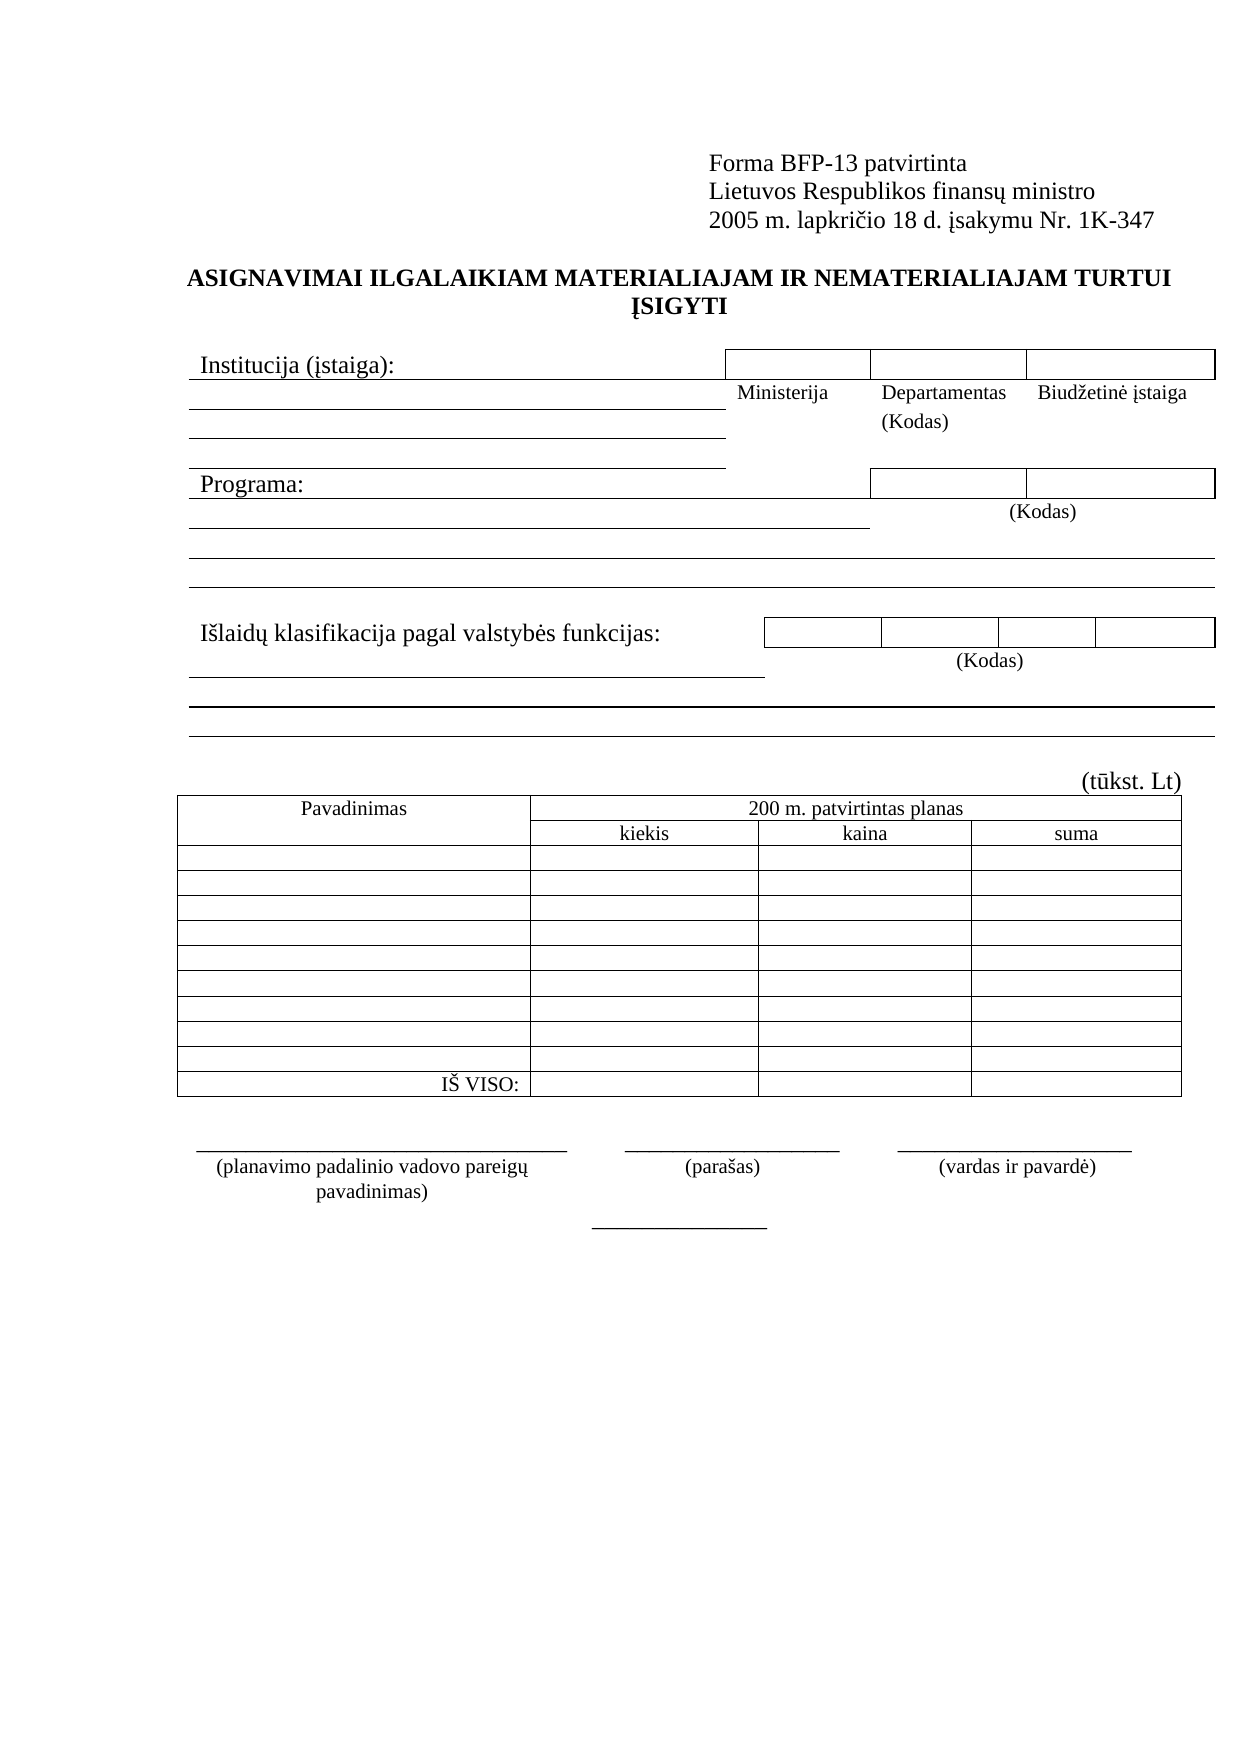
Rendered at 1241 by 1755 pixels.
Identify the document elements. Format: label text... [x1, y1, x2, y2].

table_header [1096, 618, 1214, 647]
table_cell kiekis [531, 821, 758, 845]
table_cell [189, 559, 726, 587]
table_cell [178, 921, 530, 945]
text Forma BFP-13 patvirtinta [177, 148, 1181, 176]
table_cell Departamentas [870, 380, 1026, 408]
table_cell Ministerija [726, 380, 870, 408]
table_cell [759, 896, 971, 920]
table_cell [189, 678, 764, 706]
text ______________ [177, 1203, 1181, 1231]
table_cell [1026, 438, 1215, 468]
table_cell [972, 1022, 1181, 1046]
table_header [871, 350, 1026, 379]
table_cell [870, 559, 1026, 587]
table_header [1027, 350, 1214, 379]
table_cell [189, 410, 726, 438]
table_header Pavadinimas [178, 796, 530, 845]
table_cell [178, 846, 530, 870]
table_cell [189, 708, 764, 736]
table_cell [726, 529, 870, 557]
table_cell [189, 647, 764, 677]
table_header [882, 618, 998, 647]
table_cell kaina [759, 821, 971, 845]
table_cell [726, 468, 870, 498]
table_cell [189, 380, 726, 408]
text pavadinimas) [177, 1178, 1181, 1203]
table_cell [178, 896, 530, 920]
table_cell [972, 921, 1181, 945]
table_cell [759, 846, 971, 870]
table_cell [178, 971, 530, 996]
table_cell [759, 997, 971, 1021]
table_header Išlaidų klasifikacija pagal valstybės funkcijas: [189, 617, 764, 647]
table_cell [972, 946, 1181, 970]
table_cell [189, 529, 726, 557]
table_cell [178, 997, 530, 1021]
table_cell (Kodas) [765, 648, 1215, 677]
table_cell [972, 896, 1181, 920]
table_cell [531, 971, 758, 996]
text ASIGNAVIMAI ILGALAIKIAM MATERIALIAJAM IR NEMATERIALIAJAM TURTUI ĮSIGYTI [177, 263, 1181, 320]
table_cell [870, 438, 1026, 468]
text 2005 m. lapkričio 18 d. įsakymu Nr. 1K-347 [177, 205, 1181, 234]
table_cell [531, 1022, 758, 1046]
table_cell [726, 499, 870, 528]
table_cell [759, 1022, 971, 1046]
table_cell (Kodas) [870, 409, 1026, 438]
table_cell [178, 946, 530, 970]
table_cell [759, 971, 971, 996]
table_cell Biudžetinė įstaiga [1026, 380, 1215, 408]
table_cell [972, 846, 1181, 870]
table_cell [871, 469, 1026, 498]
text Lietuvos Respublikos finansų ministro [177, 176, 1181, 205]
table_cell [972, 971, 1181, 996]
table_cell [531, 946, 758, 970]
table_cell [178, 871, 530, 895]
table_cell [765, 677, 1215, 706]
table_cell [759, 946, 971, 970]
table_cell (Kodas) [870, 499, 1215, 528]
table_cell [972, 1072, 1181, 1096]
table_cell [1027, 469, 1214, 498]
table_cell [531, 871, 758, 895]
table_cell [1026, 528, 1215, 557]
text (tūkst. Lt) [177, 766, 1181, 795]
table_cell [759, 1047, 971, 1071]
table_header [765, 618, 881, 647]
table_cell [726, 438, 870, 468]
table_cell [305, 439, 726, 468]
table_cell [531, 1072, 758, 1096]
table_cell [531, 921, 758, 945]
table_cell [870, 528, 1026, 557]
table_header 200 m. patvirtintas planas [531, 796, 1181, 820]
table_cell [531, 997, 758, 1021]
table_cell [178, 1047, 530, 1071]
table_cell [759, 1072, 971, 1096]
table_cell [178, 1022, 530, 1046]
table_header [999, 618, 1095, 647]
table_cell [726, 409, 870, 438]
table_cell [759, 921, 971, 945]
table_cell [189, 439, 305, 468]
table_cell [726, 559, 870, 587]
table_header Institucija (įstaiga): [189, 349, 725, 379]
text (planavimo padalinio vadovo pareigų (parašas) (vardas ir pavardė) [177, 1154, 1181, 1178]
table_cell [972, 997, 1181, 1021]
table_cell [765, 708, 1215, 736]
table_cell [1026, 409, 1215, 438]
table_cell [531, 1047, 758, 1071]
table_cell [189, 499, 726, 528]
table_cell Programa: [189, 469, 726, 498]
table_cell [759, 871, 971, 895]
table_cell [531, 846, 758, 870]
table_cell IŠ VISO: [178, 1072, 530, 1096]
table_header [726, 350, 870, 379]
table_cell [531, 896, 758, 920]
table_cell suma [972, 821, 1181, 845]
table_cell [972, 1047, 1181, 1071]
table_cell [1026, 559, 1215, 587]
table_cell [972, 871, 1181, 895]
